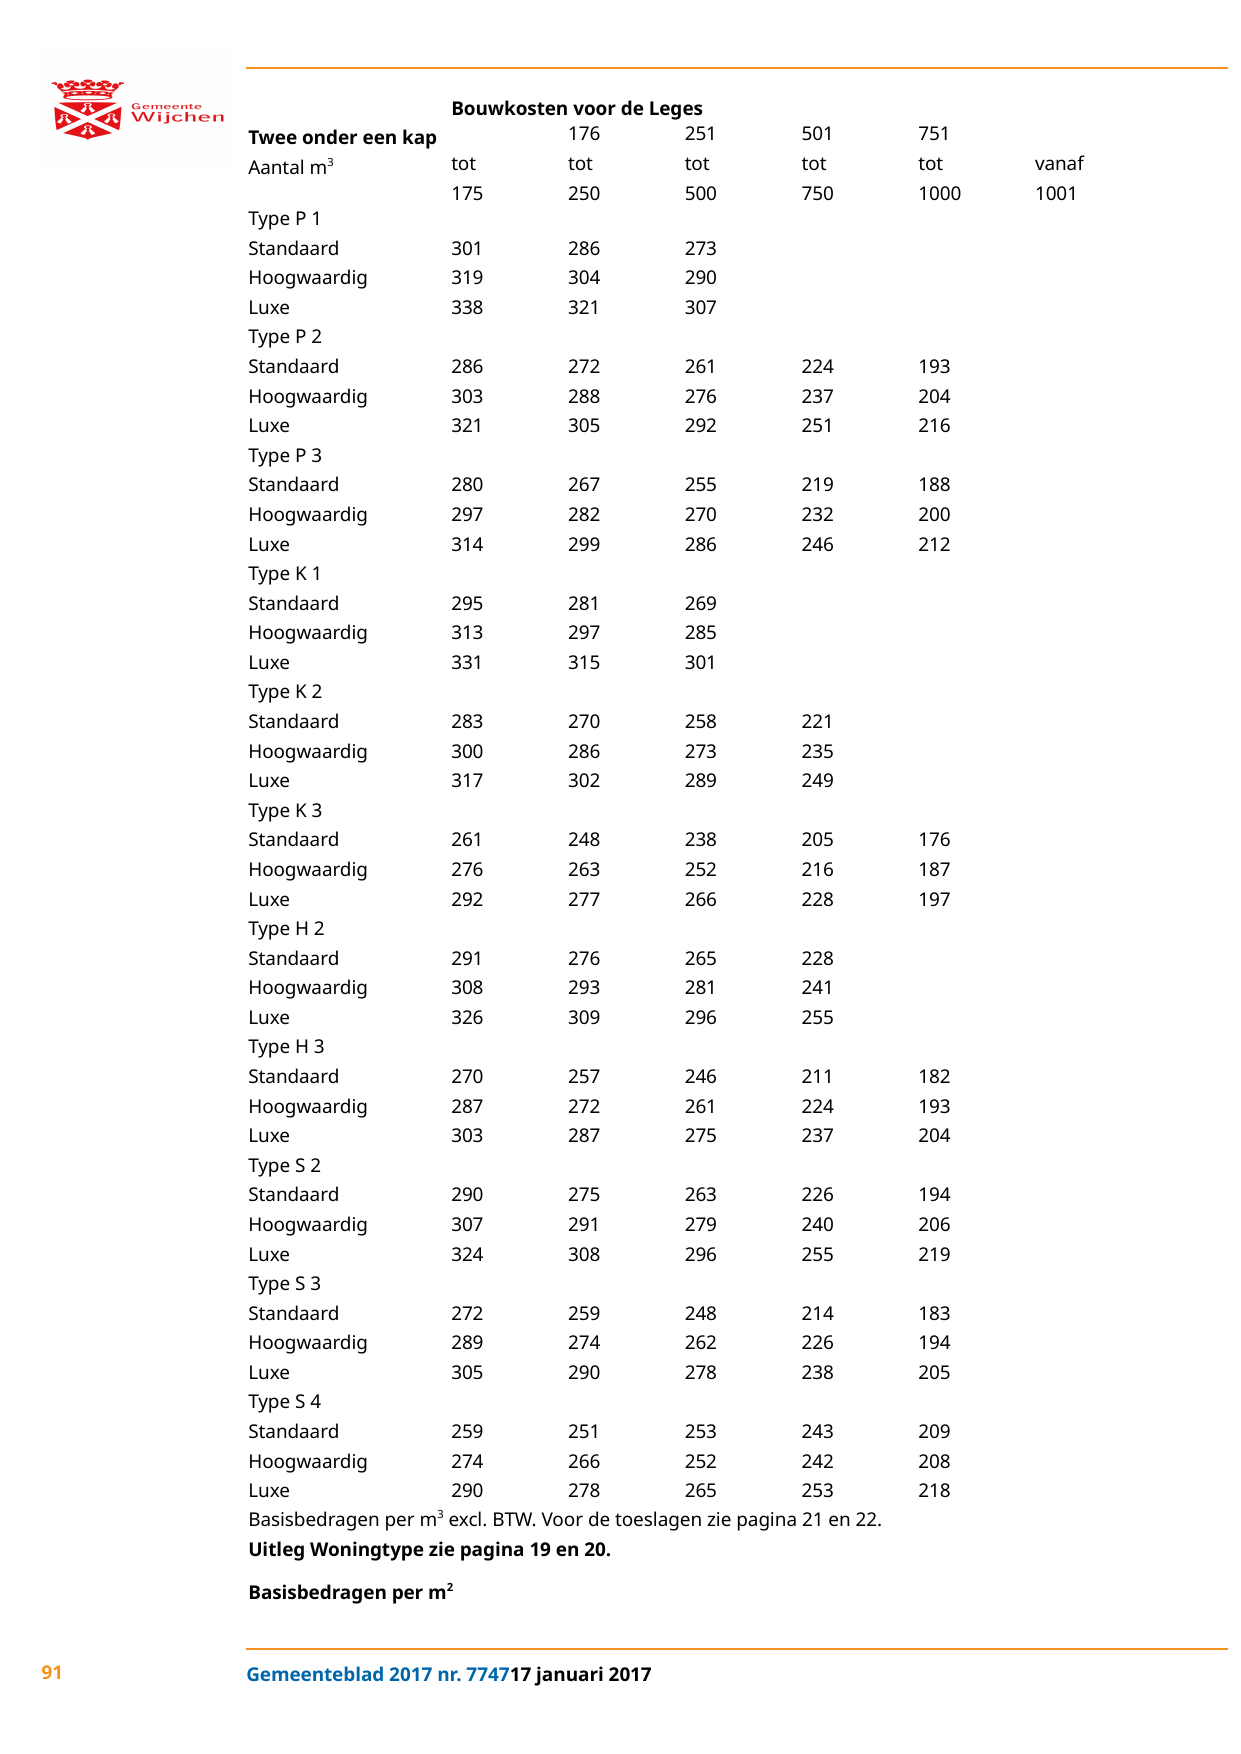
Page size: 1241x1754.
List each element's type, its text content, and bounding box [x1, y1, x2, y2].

table_cell 251 tot 500 [685, 121, 801, 205]
table_cell 193 204 216 188 200 212 176 187 197 182 193 204 194 206 219 183 194 205 209 208 218 [918, 205, 1035, 1503]
table_cell 301 319 338 286 303 321 280 297 314 295 313 331 283 300 317 261 276 292 291 308 326 270 287 303 290 307 324 272 289 305 259 274 290 [451, 205, 568, 1503]
table_cell 501 tot 750 [801, 121, 918, 205]
table_cell [1035, 205, 1152, 1503]
text Basisbedragen per m3 excl. BTW. Voor de toeslagen zie pagina 21 en 22. [248, 1506, 1152, 1532]
table_cell 224 237 251 219 232 246 221 235 249 205 216 228 228 241 255 211 224 237 226 240 255 214 226 238 243 242 253 [801, 205, 918, 1503]
picture [41, 47, 231, 172]
table_cell Twee onder een kap Aantal m3 [248, 95, 451, 205]
table_cell tot 175 [451, 121, 568, 205]
table_cell 751 tot 1000 [918, 121, 1035, 205]
table_cell Type P 1 Standaard Hoogwaardig Luxe Type P 2 Standaard Hoogwaardig Luxe Type P 3 Standaard Hoogwaardig Luxe Type K 1 Standaard Hoogwaardig Luxe Type K 2 Standaard Hoogwaardig Luxe Type K 3 Standaard Hoogwaardig Luxe Type H 2 Standaard Hoogwaardig Luxe Type H 3 Standaard Hoogwaardig Luxe Type S 2 Standaard Hoogwaardig Luxe Type S 3 Standaard Hoogwaardig Luxe Type S 4 Standaard Hoogwaardig Luxe [248, 205, 451, 1503]
text Basisbedragen per m2 [248, 1579, 1152, 1605]
table_cell 176 tot 250 [568, 121, 684, 205]
table_cell 286 304 321 272 288 305 267 282 299 281 297 315 270 286 302 248 263 277 276 293 309 257 272 287 275 291 308 259 274 290 251 266 278 [568, 205, 684, 1503]
text Uitleg Woningtype zie pagina 19 en 20. [248, 1536, 1152, 1562]
table_cell Bouwkosten voor de Leges [451, 95, 1152, 121]
table_cell vanaf 1001 [1035, 121, 1152, 205]
table_cell 273 290 307 261 276 292 255 270 286 269 285 301 258 273 289 238 252 266 265 281 296 246 261 275 263 279 296 248 262 278 253 252 265 [685, 205, 801, 1503]
